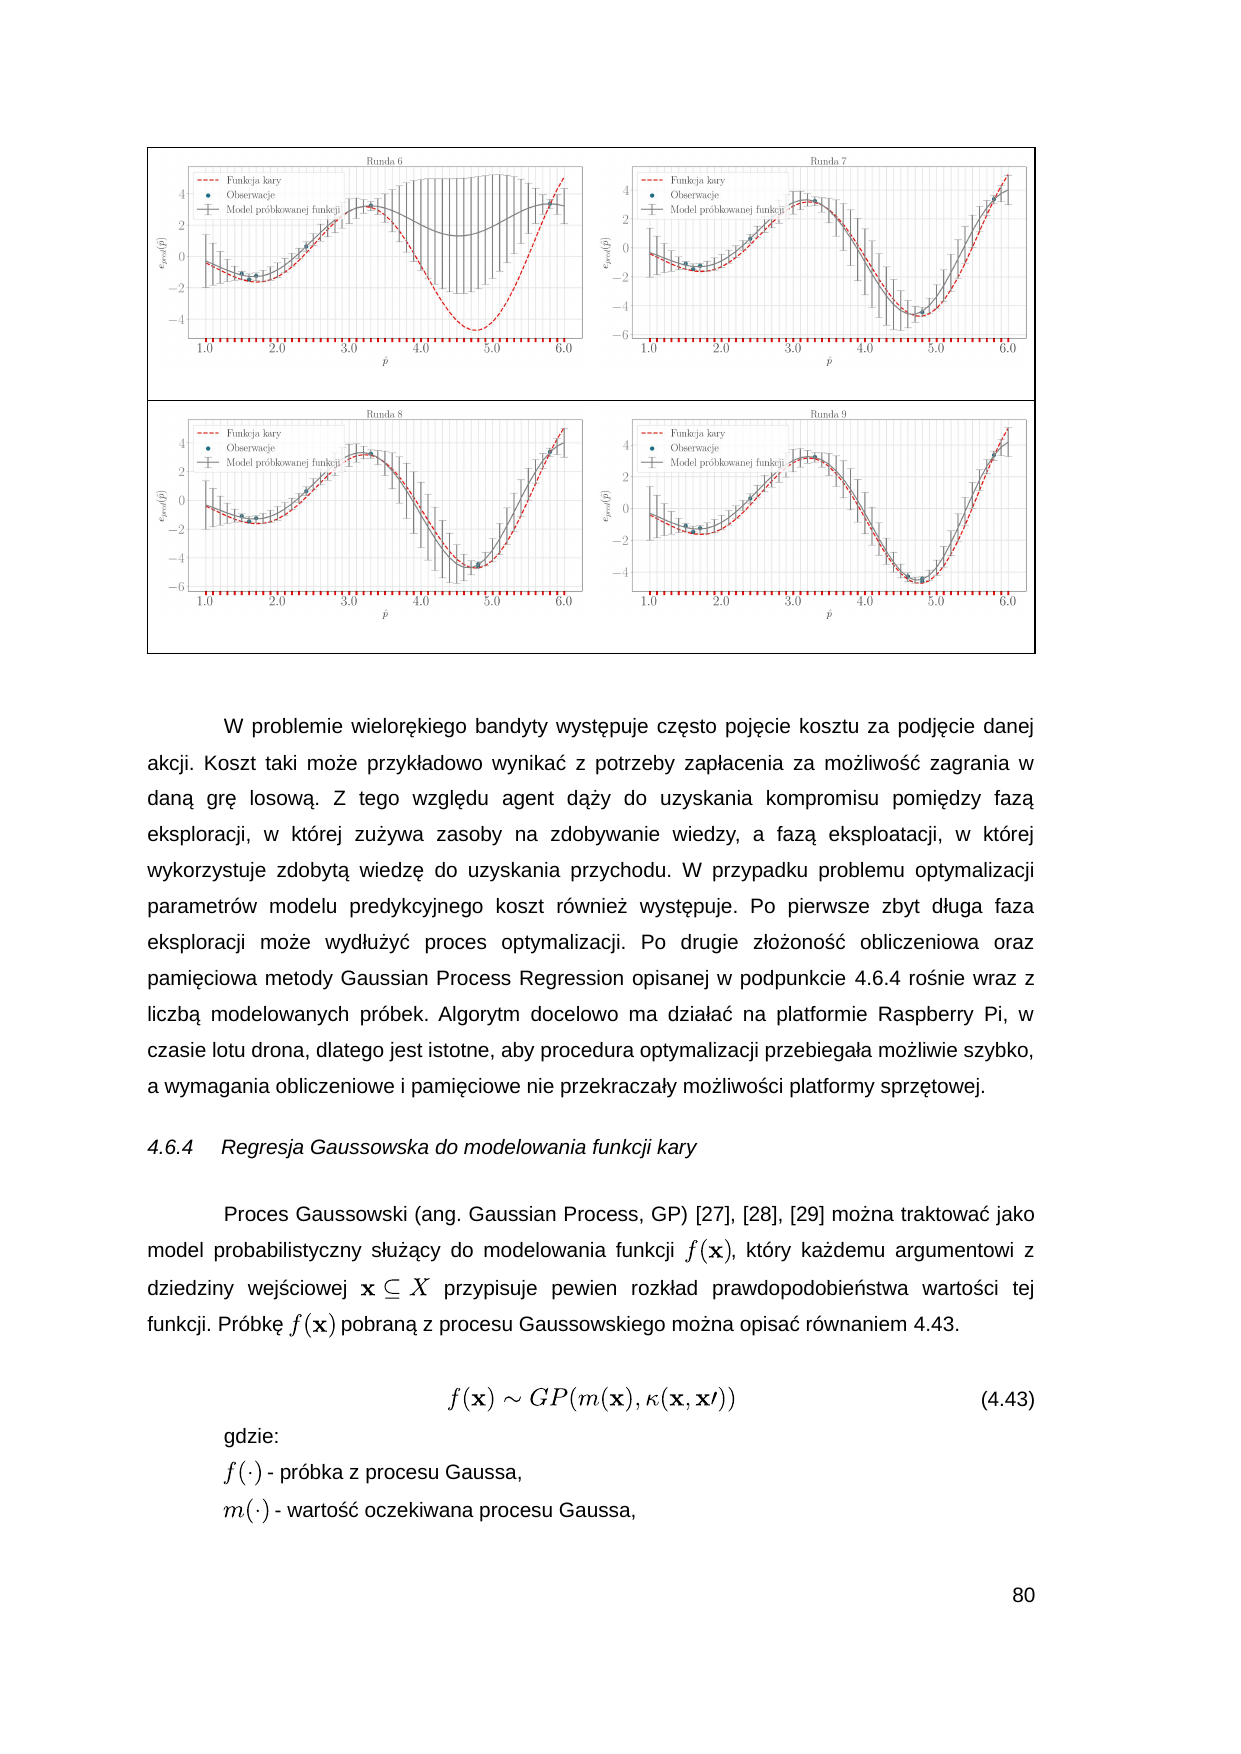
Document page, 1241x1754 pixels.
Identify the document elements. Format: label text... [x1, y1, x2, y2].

text W problemie wielorękiego bandyty występuje często pojęcie kosztu za podjęcie danej akcji. Koszt taki może przykładowo wynikać z potrzeby zapłacenia za możliwość zagrania w daną grę losową. Z tego względu agent dąży do uzyskania kompromisu pomiędzy fazą eksploracji, w której zużywa zasoby na zdobywanie wiedzy, a fazą eksploatacji, w której wykorzystuje zdobytą wiedzę do uzyskania przychodu. W przypadku problemu optymalizacji parametrów modelu predykcyjnego koszt również występuje. Po pierwsze zbyt długa faza eksploracji może wydłużyć proces optymalizacji. Po drugie złożoność obliczeniowa oraz pamięciowa metody Gaussian Process Regression opisanej w podpunkcie 4.6.4 rośnie wraz z liczbą modelowanych próbek. Algorytm docelowo ma działać na platformie Raspberry Pi, w czasie lotu drona, dlatego jest istotne, aby procedura optymalizacji przebiegała możliwie szybko, a wymagania obliczeniowe i pamięciowe nie przekraczały możliwości platformy sprzętowej. [147, 714, 1035, 1098]
picture [152, 153, 586, 370]
table_cell [148, 148, 591, 400]
picture [596, 406, 1030, 623]
text - próbka z procesu Gaussa, [147, 1459, 1035, 1486]
text - wartość oczekiwana procesu Gaussa, [147, 1497, 1035, 1523]
text (4.43) [729, 1386, 1035, 1412]
subtitle Regresja Gaussowska do modelowania funkcji kary [147, 1135, 1035, 1159]
table_cell [591, 401, 1034, 652]
picture [596, 153, 1030, 370]
picture [152, 406, 586, 623]
text [147, 1386, 469, 1412]
text Proces Gaussowski (ang. Gaussian Process, GP) [27], [28], [29] można traktować jako model probabilistyczny służący do modelowania funkcji , który każdemu argumentowi z dziedziny wejściowej przypisuje pewien rozkład prawdopodobieństwa wartości tej funkcji. Próbkę pobraną z procesu Gaussowskiego można opisać równaniem 4.43. [147, 1202, 1035, 1338]
table_cell [148, 401, 591, 652]
table_cell [591, 148, 1034, 400]
text gdzie: [147, 1424, 1035, 1448]
